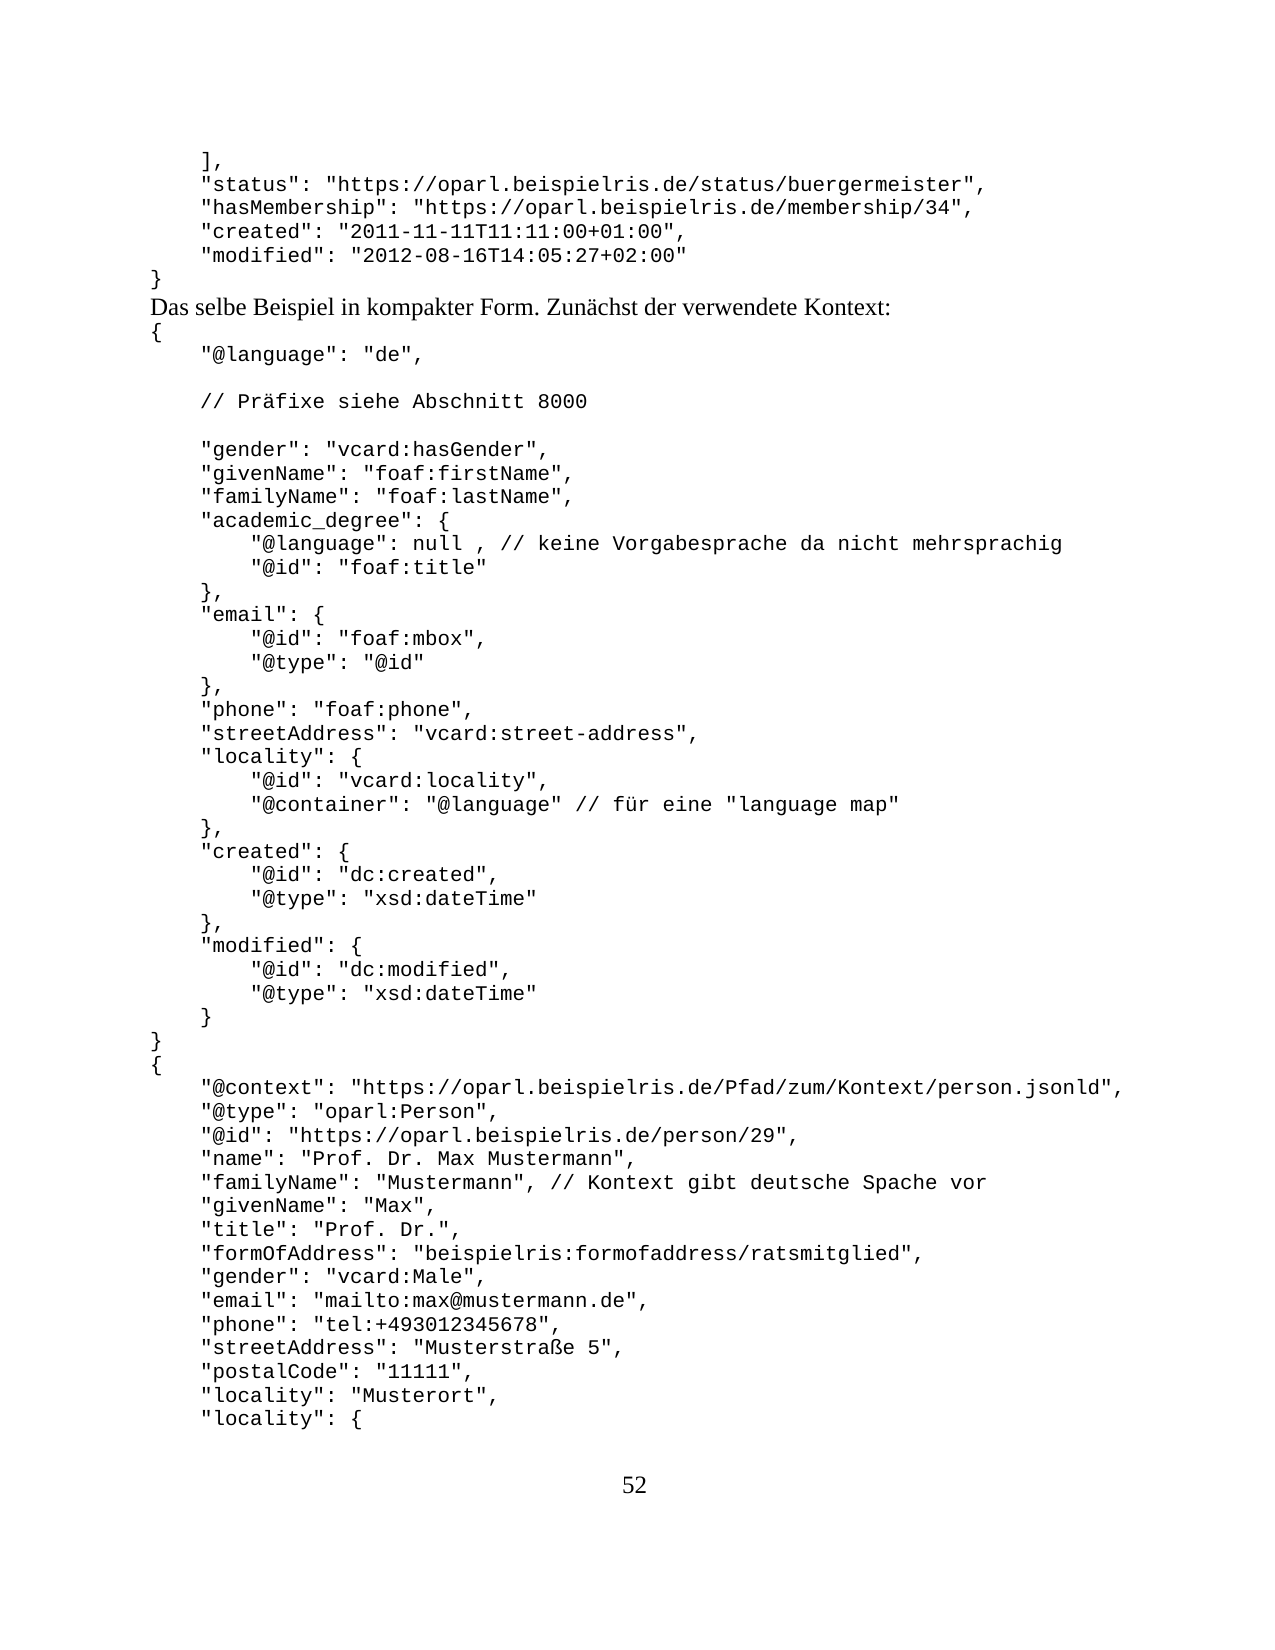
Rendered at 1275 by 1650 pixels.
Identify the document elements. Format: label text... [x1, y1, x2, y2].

text "modified": { [150, 935, 1125, 959]
text "locality": { [150, 746, 1125, 770]
text "hasMembership": "https://oparl.beispielris.de/membership/34", [150, 197, 1125, 221]
text "@type": "oparl:Person", [150, 1101, 1125, 1124]
text "@language": null , // keine Vorgabesprache da nicht mehrsprachig [150, 533, 1125, 557]
text "@type": "@id" [150, 652, 1125, 675]
text "status": "https://oparl.beispielris.de/status/buergermeister", [150, 174, 1125, 197]
text "postalCode": "11111", [150, 1361, 1125, 1385]
text "@id": "vcard:locality", [150, 770, 1125, 793]
text "@id": "foaf:title" [150, 557, 1125, 581]
text "phone": "foaf:phone", [150, 699, 1125, 723]
text }, [150, 675, 1125, 699]
text { [150, 321, 1125, 344]
text "title": "Prof. Dr.", [150, 1219, 1125, 1243]
text "academic_degree": { [150, 510, 1125, 533]
text "name": "Prof. Dr. Max Mustermann", [150, 1148, 1125, 1172]
text "@type": "xsd:dateTime" [150, 983, 1125, 1006]
text }, [150, 817, 1125, 841]
text } [150, 268, 1125, 292]
text "familyName": "foaf:lastName", [150, 486, 1125, 510]
text "@container": "@language" // für eine "language map" [150, 793, 1125, 817]
text } [150, 1006, 1125, 1030]
text "locality": { [150, 1408, 1125, 1432]
text { [150, 1054, 1125, 1077]
text "email": { [150, 604, 1125, 628]
text "givenName": "foaf:firstName", [150, 462, 1125, 486]
text "familyName": "Mustermann", // Kontext gibt deutsche Spache vor [150, 1172, 1125, 1196]
text "formOfAddress": "beispielris:formofaddress/ratsmitglied", [150, 1243, 1125, 1266]
text "@id": "dc:created", [150, 864, 1125, 888]
text "streetAddress": "Musterstraße 5", [150, 1337, 1125, 1361]
text "streetAddress": "vcard:street-address", [150, 723, 1125, 746]
text "locality": "Musterort", [150, 1385, 1125, 1408]
text } [150, 1030, 1125, 1054]
text // Präfixe siehe Abschnitt 8000 [150, 392, 1125, 415]
text ], [150, 150, 1125, 174]
text "@id": "https://oparl.beispielris.de/person/29", [150, 1124, 1125, 1148]
text Das selbe Beispiel in kompakter Form. Zunächst der verwendete Kontext: [150, 292, 1125, 321]
text "@type": "xsd:dateTime" [150, 888, 1125, 912]
text "@context": "https://oparl.beispielris.de/Pfad/zum/Kontext/person.jsonld", [150, 1077, 1125, 1101]
text "gender": "vcard:hasGender", [150, 439, 1125, 462]
text "created": { [150, 841, 1125, 864]
text "givenName": "Max", [150, 1196, 1125, 1219]
text "email": "mailto:max@mustermann.de", [150, 1290, 1125, 1314]
text "@id": "dc:modified", [150, 959, 1125, 983]
text "modified": "2012-08-16T14:05:27+02:00" [150, 244, 1125, 268]
text "phone": "tel:+493012345678", [150, 1314, 1125, 1337]
text "created": "2011-11-11T11:11:00+01:00", [150, 221, 1125, 244]
text }, [150, 912, 1125, 935]
text "gender": "vcard:Male", [150, 1266, 1125, 1290]
text "@language": "de", [150, 344, 1125, 368]
text "@id": "foaf:mbox", [150, 628, 1125, 652]
text }, [150, 581, 1125, 604]
